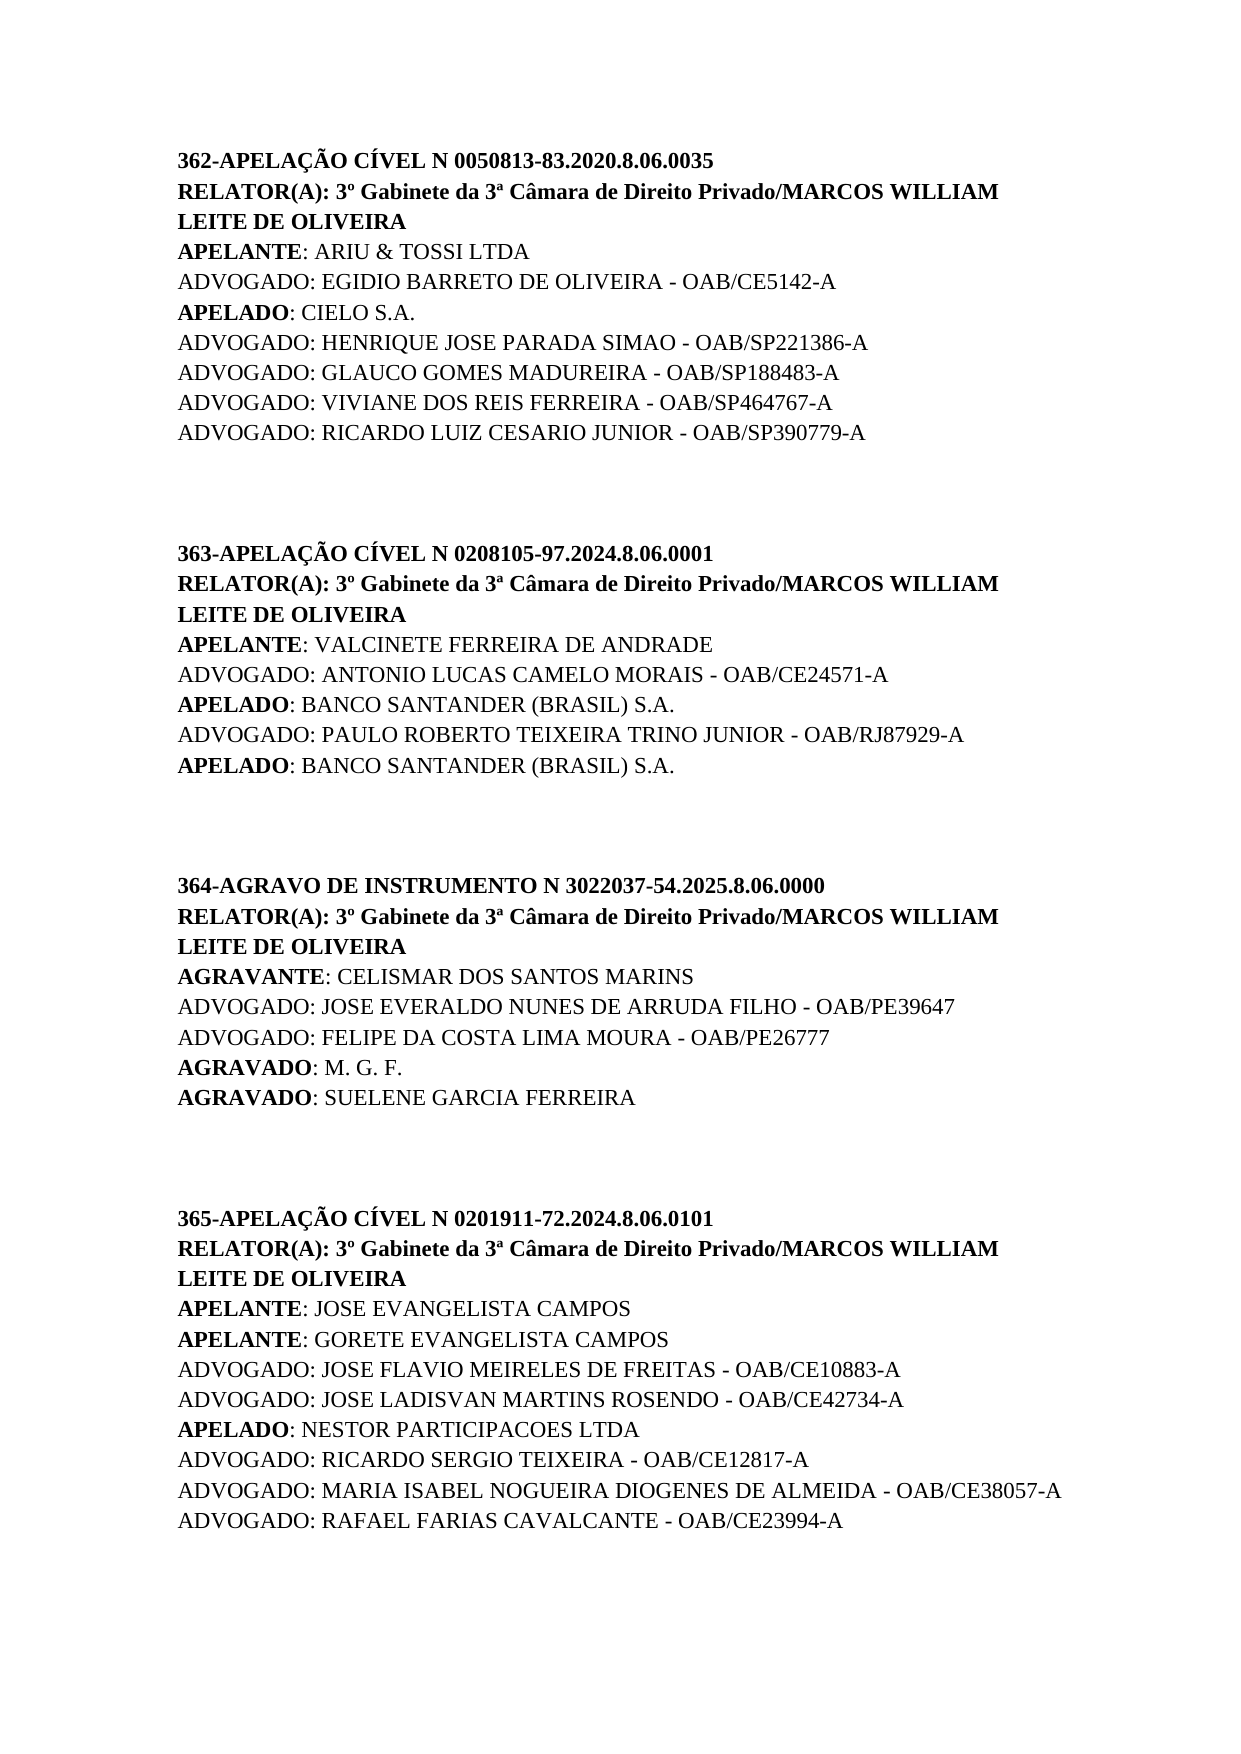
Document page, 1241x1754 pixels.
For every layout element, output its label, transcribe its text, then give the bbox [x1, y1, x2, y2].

text 362-APELAÇÃO CÍVEL N 0050813-83.2020.8.06.0035 RELATOR(A): 3º Gabinete da 3ª Câmara de Direito Privado/MARCOS WILLIAM LEITE DE OLIVEIRA APELANTE: ARIU & TOSSI LTDA ADVOGADO: EGIDIO BARRETO DE OLIVEIRA - OAB/CE5142-A APELADO: CIELO S.A. ADVOGADO: HENRIQUE JOSE PARADA SIMAO - OAB/SP221386-A ADVOGADO: GLAUCO GOMES MADUREIRA - OAB/SP188483-A ADVOGADO: VIVIANE DOS REIS FERREIRA - OAB/SP464767-A ADVOGADO: RICARDO LUIZ CESARIO JUNIOR - OAB/SP390779-A 363-APELAÇÃO CÍVEL N 0208105-97.2024.8.06.0001 RELATOR(A): 3º Gabinete da 3ª Câmara de Direito Privado/MARCOS WILLIAM LEITE DE OLIVEIRA APELANTE: VALCINETE FERREIRA DE ANDRADE ADVOGADO: ANTONIO LUCAS CAMELO MORAIS - OAB/CE24571-A APELADO: BANCO SANTANDER (BRASIL) S.A. ADVOGADO: PAULO ROBERTO TEIXEIRA TRINO JUNIOR - OAB/RJ87929-A APELADO: BANCO SANTANDER (BRASIL) S.A. 364-AGRAVO DE INSTRUMENTO N 3022037-54.2025.8.06.0000 RELATOR(A): 3º Gabinete da 3ª Câmara de Direito Privado/MARCOS WILLIAM LEITE DE OLIVEIRA AGRAVANTE: CELISMAR DOS SANTOS MARINS ADVOGADO: JOSE EVERALDO NUNES DE ARRUDA FILHO - OAB/PE39647 ADVOGADO: FELIPE DA COSTA LIMA MOURA - OAB/PE26777 AGRAVADO: M. G. F. AGRAVADO: SUELENE GARCIA FERREIRA 365-APELAÇÃO CÍVEL N 0201911-72.2024.8.06.0101 RELATOR(A): 3º Gabinete da 3ª Câmara de Direito Privado/MARCOS WILLIAM LEITE DE OLIVEIRA APELANTE: JOSE EVANGELISTA CAMPOS APELANTE: GORETE EVANGELISTA CAMPOS ADVOGADO: JOSE FLAVIO MEIRELES DE FREITAS - OAB/CE10883-A ADVOGADO: JOSE LADISVAN MARTINS ROSENDO - OAB/CE42734-A APELADO: NESTOR PARTICIPACOES LTDA ADVOGADO: RICARDO SERGIO TEIXEIRA - OAB/CE12817-A ADVOGADO: MARIA ISABEL NOGUEIRA DIOGENES DE ALMEIDA - OAB/CE38057-A ADVOGADO: RAFAEL FARIAS CAVALCANTE - OAB/CE23994-A [177, 148, 1063, 1594]
